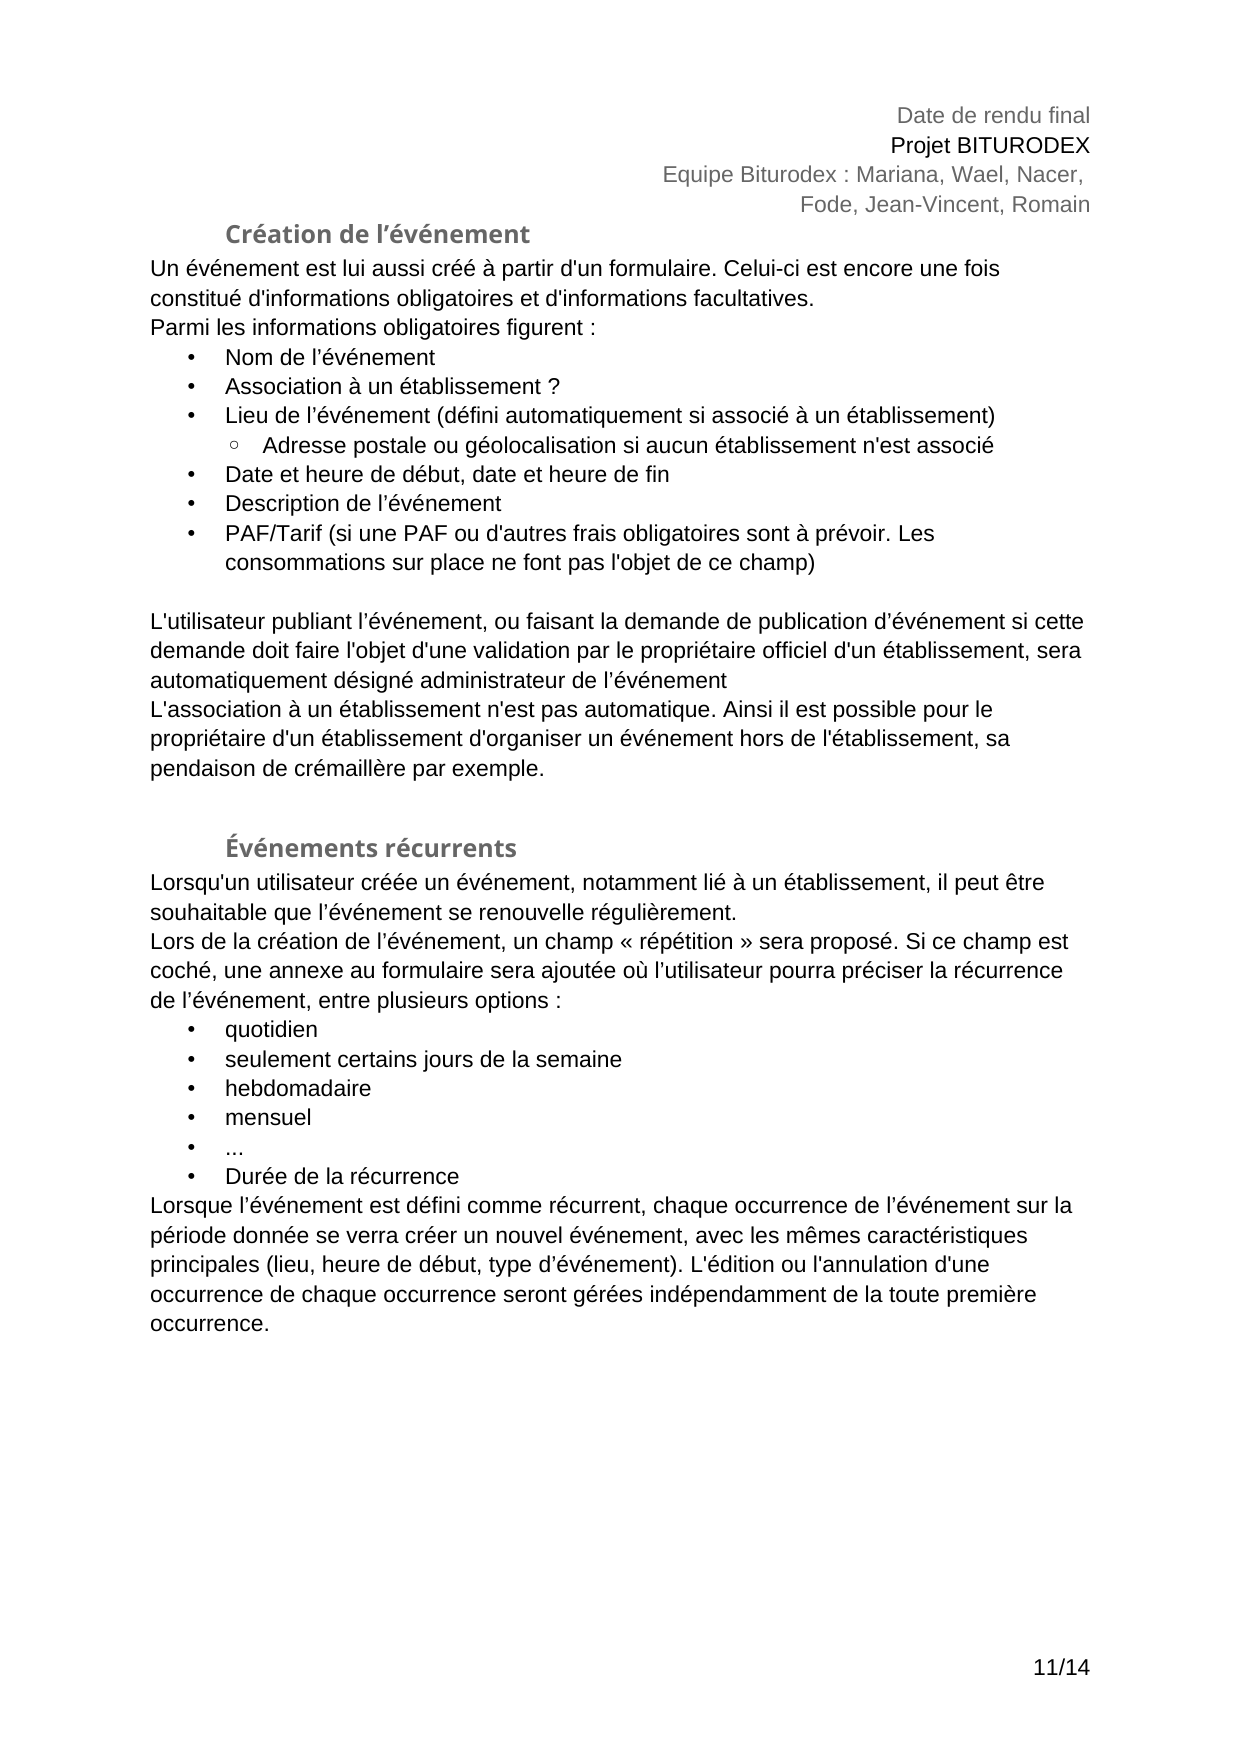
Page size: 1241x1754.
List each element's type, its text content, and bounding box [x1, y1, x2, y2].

list hebdomadaire [187, 1076, 1090, 1101]
list Lieu de l’événement (défini automatiquement si associé à un établissement) [187, 403, 1090, 428]
list quotidien [187, 1017, 1090, 1042]
text Lors de la création de l’événement, un champ « répétition » sera proposé. Si ce champ est coché, une annexe au formulaire sera ajoutée où l’utilisateur pourra préciser la récurrence de l’événement, entre plusieurs options : [150, 929, 1090, 1013]
list Nom de l’événement [187, 344, 1090, 370]
list Date et heure de début, date et heure de fin [187, 462, 1090, 487]
text Parmi les informations obligatoires figurent : [150, 315, 1090, 340]
list Description de l’événement [187, 491, 1090, 517]
text Lorsqu'un utilisateur créée un événement, notamment lié à un établissement, il peut être souhaitable que l’événement se renouvelle régulièrement. [150, 870, 1090, 925]
text L'association à un établissement n'est pas automatique. Ainsi il est possible pour le propriétaire d'un établissement d'organiser un événement hors de l'établissement, sa pendaison de crémaillère par exemple. [150, 697, 1090, 781]
list seulement certains jours de la semaine [187, 1046, 1090, 1072]
list Durée de la récurrence [187, 1164, 1090, 1189]
subtitle Création de l’événement [150, 217, 1090, 251]
subtitle Événements récurrents [150, 831, 1090, 865]
list ... [187, 1134, 1090, 1160]
list Adresse postale ou géolocalisation si aucun établissement n'est associé [225, 432, 1090, 458]
text Un événement est lui aussi créé à partir d'un formulaire. Celui-ci est encore une fois constitué d'informations obligatoires et d'informations facultatives. [150, 256, 1090, 311]
text L'utilisateur publiant l’événement, ou faisant la demande de publication d’événement si cette demande doit faire l'objet d'une validation par le propriétaire officiel d'un établissement, sera automatiquement désigné administrateur de l’événement [150, 608, 1090, 693]
list mensuel [187, 1105, 1090, 1131]
text Lorsque l’événement est défini comme récurrent, chaque occurrence de l’événement sur la période donnée se verra créer un nouvel événement, avec les mêmes caractéristiques principales (lieu, heure de début, type d’événement). L'édition ou l'annulation d'une occurrence de chaque occurrence seront gérées indépendamment de la toute première occurrence. [150, 1193, 1090, 1336]
list Association à un établissement ? [187, 373, 1090, 399]
list PAF/Tarif (si une PAF ou d'autres frais obligatoires sont à prévoir. Les consommations sur place ne font pas l'objet de ce champ) [187, 520, 1090, 575]
